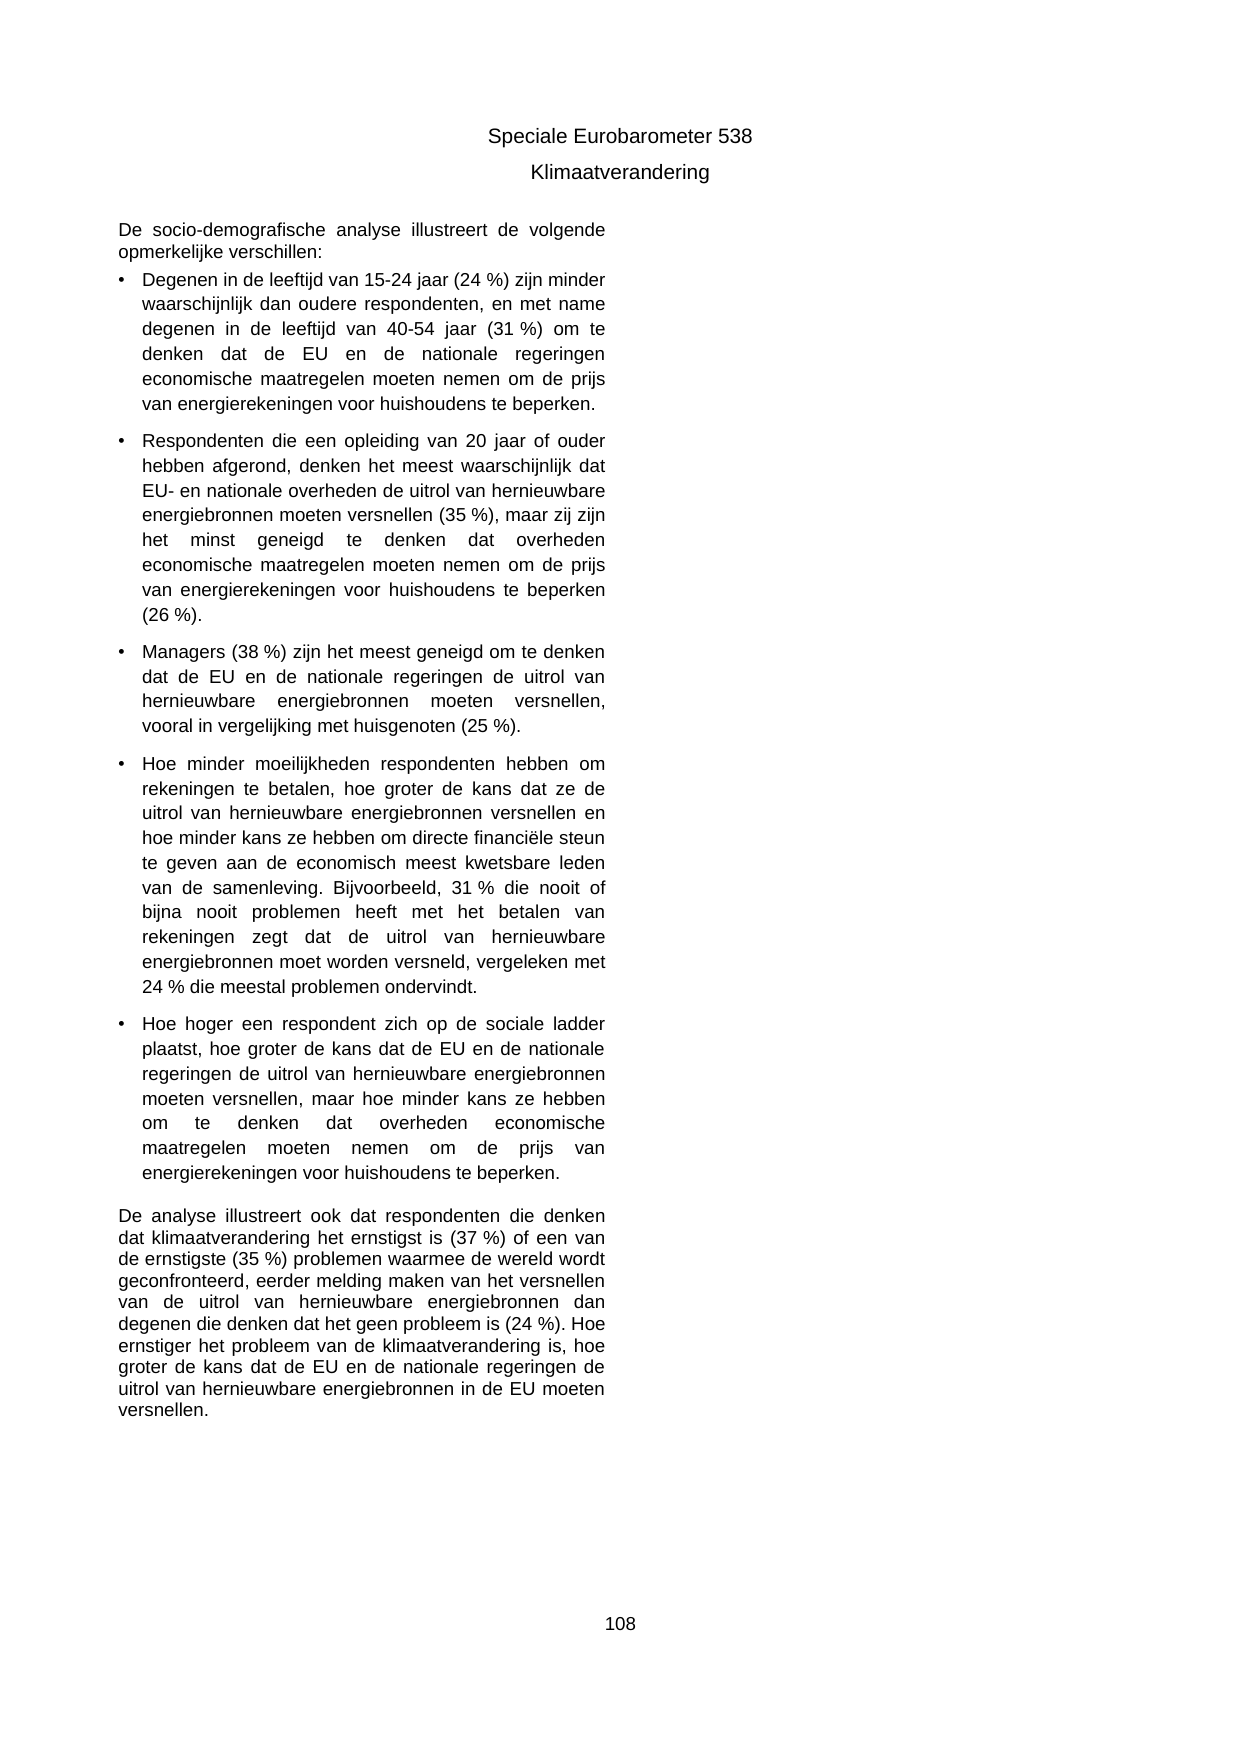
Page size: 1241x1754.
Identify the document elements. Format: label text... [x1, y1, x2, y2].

list Respondenten die een opleiding van 20 jaar of ouder hebben afgerond, denken het meest waarschijnlijk dat EU- en nationale overheden de uitrol van hernieuwbare energiebronnen moeten versnellen (35 %), maar zij zijn het minst geneigd te denken dat overheden economische maatregelen moeten nemen om de prijs van energierekeningen voor huishoudens te beperken (26 %). [118, 430, 605, 625]
text De socio-demografische analyse illustreert de volgende opmerkelijke verschillen: [118, 219, 605, 262]
list Hoe hoger een respondent zich op de sociale ladder plaatst, hoe groter de kans dat de EU en de nationale regeringen de uitrol van hernieuwbare energiebronnen moeten versnellen, maar hoe minder kans ze hebben om te denken dat overheden economische maatregelen moeten nemen om de prijs van energierekeningen voor huishoudens te beperken. [118, 1013, 605, 1183]
list Managers (38 %) zijn het meest geneigd om te denken dat de EU en de nationale regeringen de uitrol van hernieuwbare energiebronnen moeten versnellen, vooral in vergelijking met huisgenoten (25 %). [118, 641, 605, 737]
text De analyse illustreert ook dat respondenten die denken dat klimaatverandering het ernstigst is (37 %) of een van de ernstigste (35 %) problemen waarmee de wereld wordt geconfronteerd, eerder melding maken van het versnellen van de uitrol van hernieuwbare energiebronnen dan degenen die denken dat het geen probleem is (24 %). Hoe ernstiger het probleem van de klimaatverandering is, hoe groter de kans dat de EU en de nationale regeringen de uitrol van hernieuwbare energiebronnen in de EU moeten versnellen. [118, 1205, 605, 1421]
list Hoe minder moeilijkheden respondenten hebben om rekeningen te betalen, hoe groter de kans dat ze de uitrol van hernieuwbare energiebronnen versnellen en hoe minder kans ze hebben om directe financiële steun te geven aan de economisch meest kwetsbare leden van de samenleving. Bijvoorbeeld, 31 % die nooit of bijna nooit problemen heeft met het betalen van rekeningen zegt dat de uitrol van hernieuwbare energiebronnen moet worden versneld, vergeleken met 24 % die meestal problemen ondervindt. [118, 752, 605, 997]
list Degenen in de leeftijd van 15-24 jaar (24 %) zijn minder waarschijnlijk dan oudere respondenten, en met name degenen in de leeftijd van 40-54 jaar (31 %) om te denken dat de EU en de nationale regeringen economische maatregelen moeten nemen om de prijs van energierekeningen voor huishoudens te beperken. [118, 268, 605, 414]
